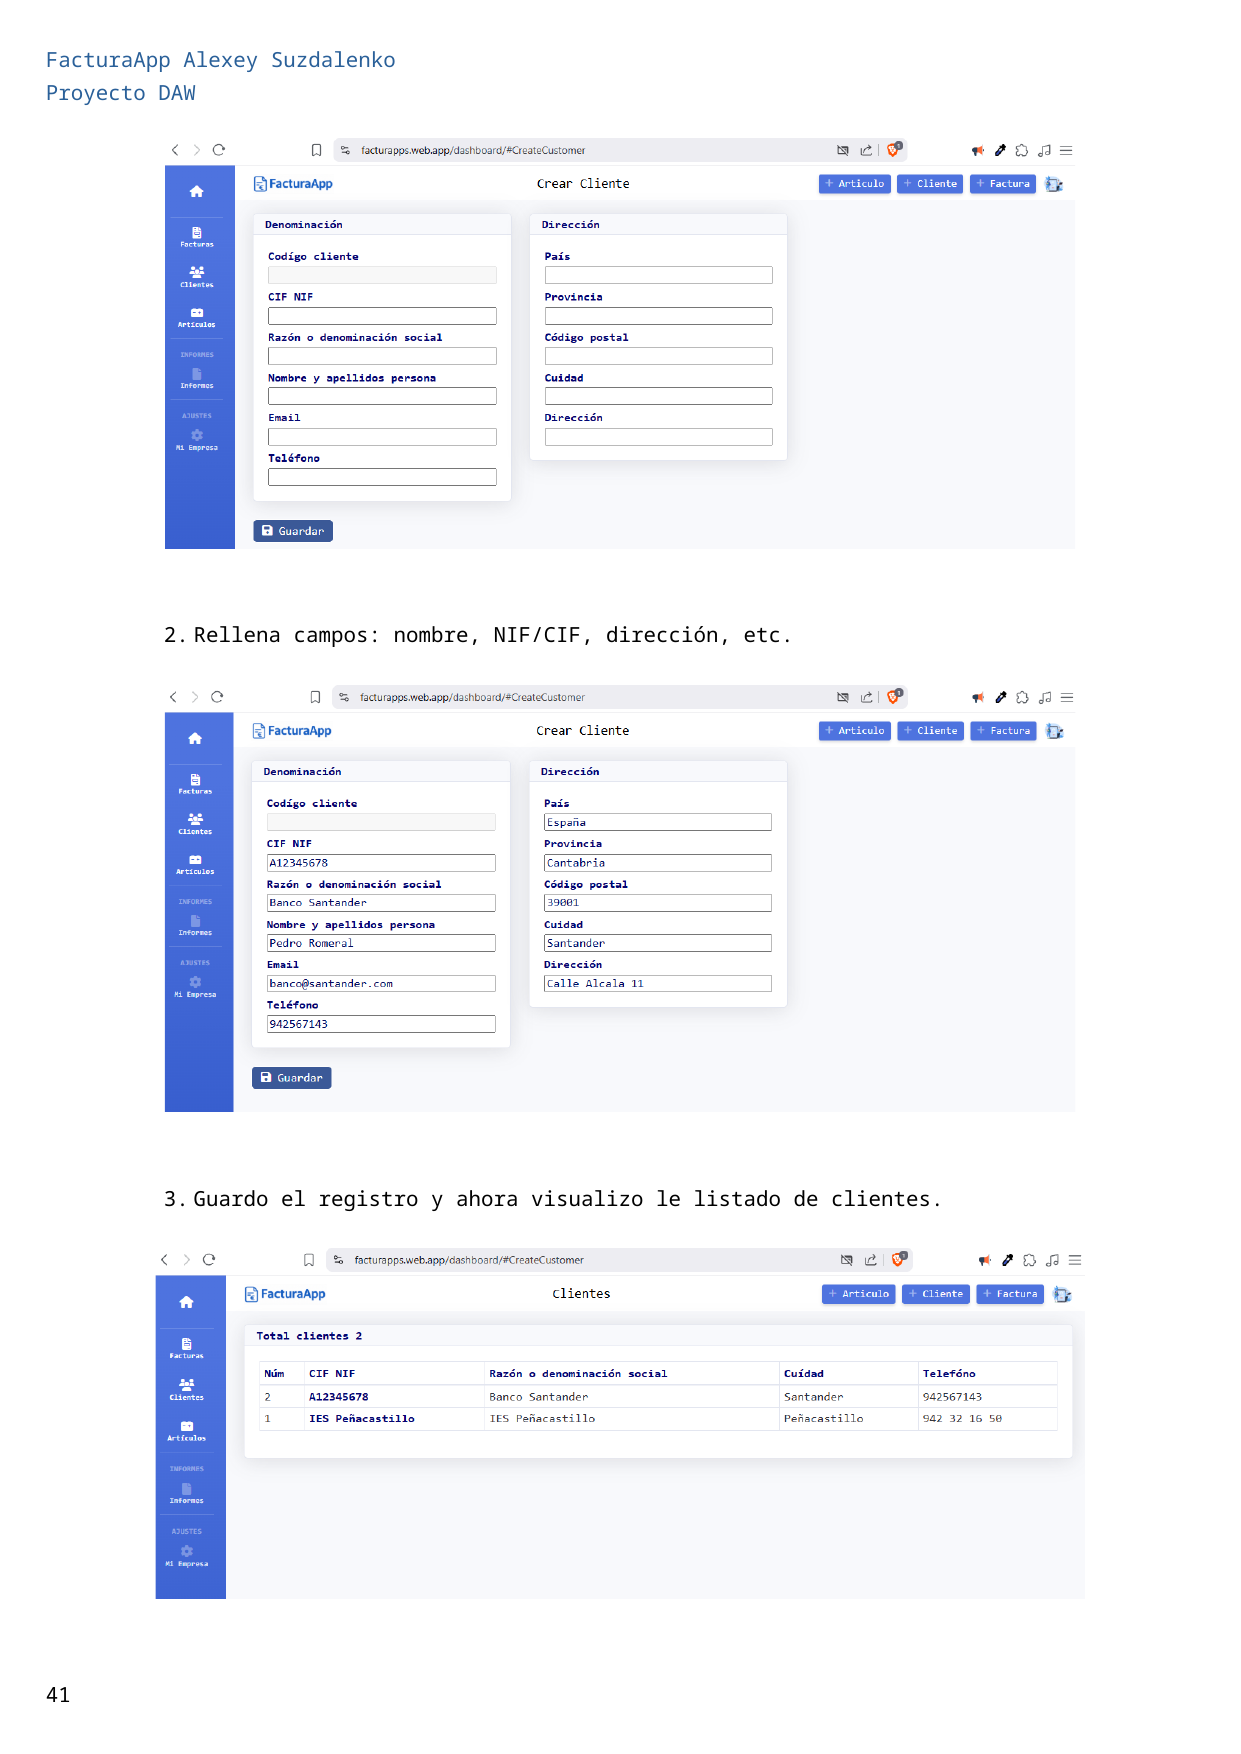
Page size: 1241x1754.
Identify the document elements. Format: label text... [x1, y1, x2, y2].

picture [164, 682, 1076, 1112]
picture [165, 136, 1076, 549]
list Guardo el registro y ahora visualizo le listado de clientes. [164, 1184, 1195, 1212]
list Rellena campos: nombre, NIF/CIF, dirección, etc. [164, 620, 1195, 649]
picture [155, 1246, 1085, 1599]
